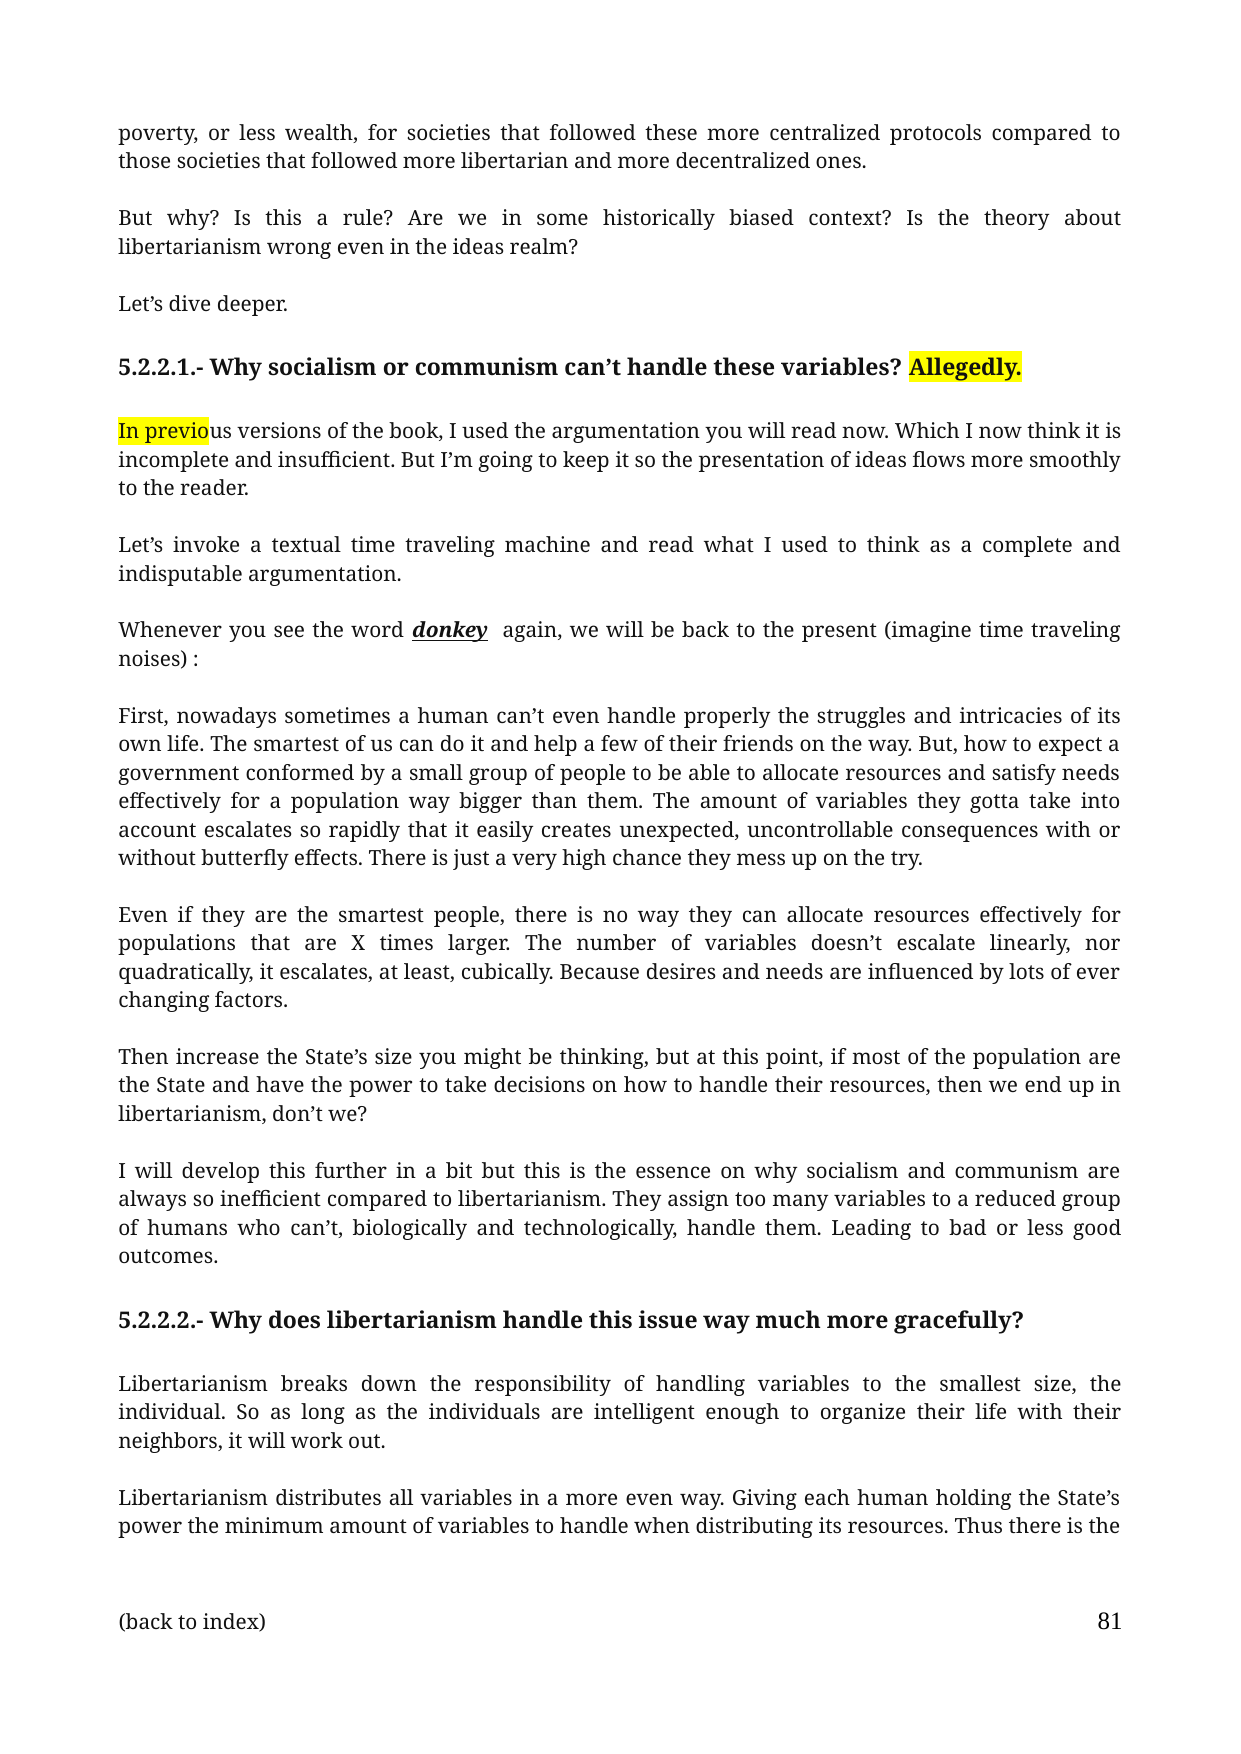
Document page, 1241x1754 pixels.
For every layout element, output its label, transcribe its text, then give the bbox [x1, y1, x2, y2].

text Libertarianism breaks down the responsibility of handling variables to the smallest size, the individual. So as long as the individuals are intelligent enough to organize their life with their neighbors, it will work out. [118, 1369, 1122, 1454]
text poverty, or less wealth, for societies that followed these more centralized protocols compared to those societies that followed more libertarian and more decentralized ones. [118, 118, 1122, 175]
text Then increase the State’s size you might be thinking, but at this point, if most of the population are the State and have the power to take decisions on how to handle their resources, then we end up in libertarianism, don’t we? [118, 1042, 1122, 1127]
text Let’s dive deeper. [118, 289, 1122, 317]
text Even if they are the smartest people, there is no way they can allocate resources effectively for populations that are X times larger. The number of variables doesn’t escalate linearly, nor quadratically, it escalates, at least, cubically. Because desires and needs are influenced by lots of ever changing factors. [118, 900, 1122, 1014]
text Whenever you see the word donkey again, we will be back to the present (imagine time traveling noises) : [118, 616, 1122, 672]
text In previous versions of the book, I used the argumentation you will read now. Which I now think it is incomplete and insufficient. But I’m going to keep it so the presentation of ideas flows more smoothly to the reader. [118, 417, 1122, 502]
text I will develop this further in a bit but this is the essence on why socialism and communism are always so inefficient compared to libertarianism. They assign too many variables to a reduced group of humans who can’t, biologically and technologically, handle them. Leading to bad or less good outcomes. [118, 1156, 1122, 1270]
text First, nowadays sometimes a human can’t even handle properly the struggles and intricacies of its own life. The smartest of us can do it and help a few of their friends on the way. But, how to expect a government conformed by a small group of people to be able to allocate resources and satisfy needs effectively for a population way bigger than them. The amount of variables they gotta take into account escalates so rapidly that it easily creates unexpected, uncontrollable consequences with or without butterfly effects. There is just a very high chance they mess up on the try. [118, 701, 1122, 872]
text 5.2.2.1.- Why socialism or communism can’t handle these variables? Allegedly. [118, 351, 1122, 382]
text But why? Is this a rule? Are we in some historically biased context? Is the theory about libertarianism wrong even in the ideas realm? [118, 203, 1122, 260]
text Let’s invoke a textual time traveling machine and read what I used to think as a complete and indisputable argumentation. [118, 530, 1122, 587]
text Libertarianism distributes all variables in a more even way. Giving each human holding the State’s power the minimum amount of variables to handle when distributing its resources. Thus there is the [118, 1483, 1122, 1540]
text 5.2.2.2.- Why does libertarianism handle this issue way much more gracefully? [118, 1304, 1122, 1335]
